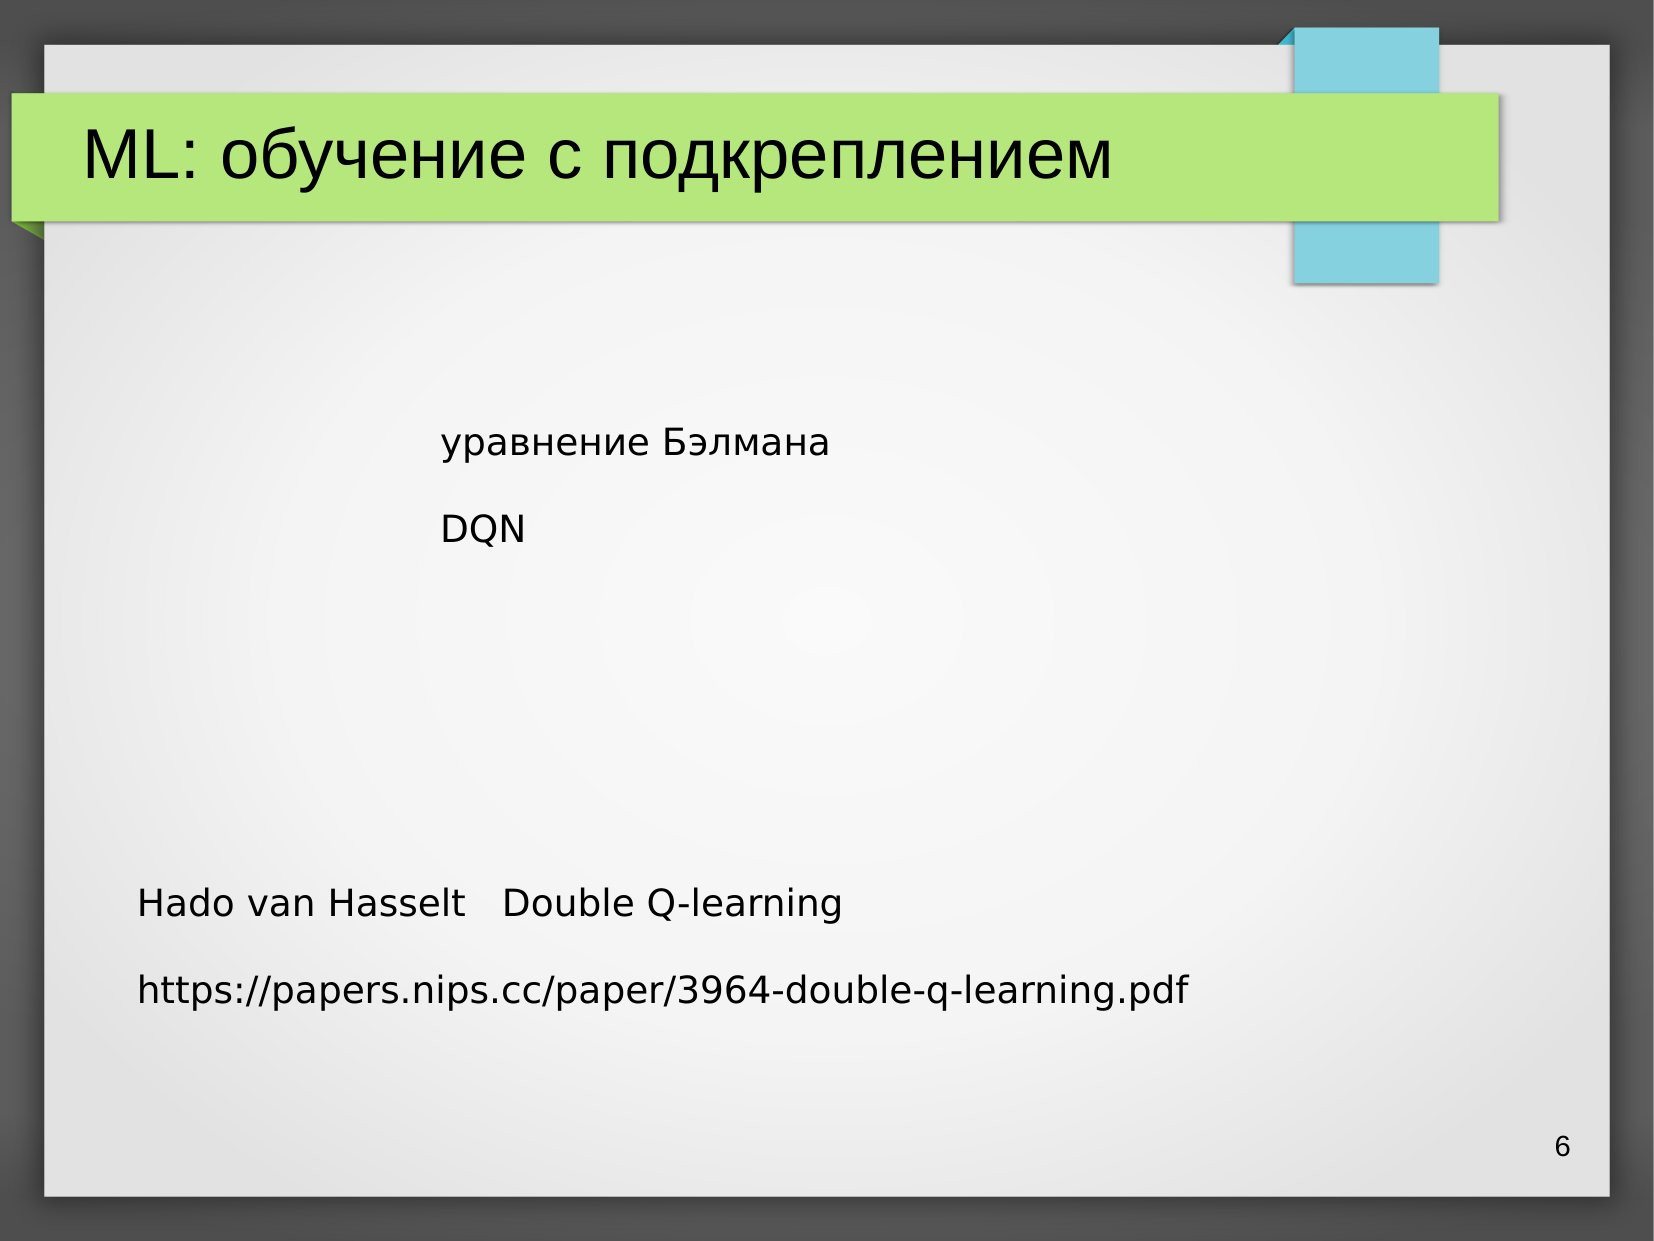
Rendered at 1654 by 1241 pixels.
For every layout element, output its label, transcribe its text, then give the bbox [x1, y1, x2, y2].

text_box уравнение Бэлмана DQN [425, 413, 1087, 745]
text_box Hado van Hasselt Double Q-learning https://papers.nips.cc/paper/3964-double-q-learning.pdf [122, 874, 1205, 1021]
picture [0, 0, 1654, 1241]
title ML: обучение с подкреплением [82, 94, 1264, 213]
